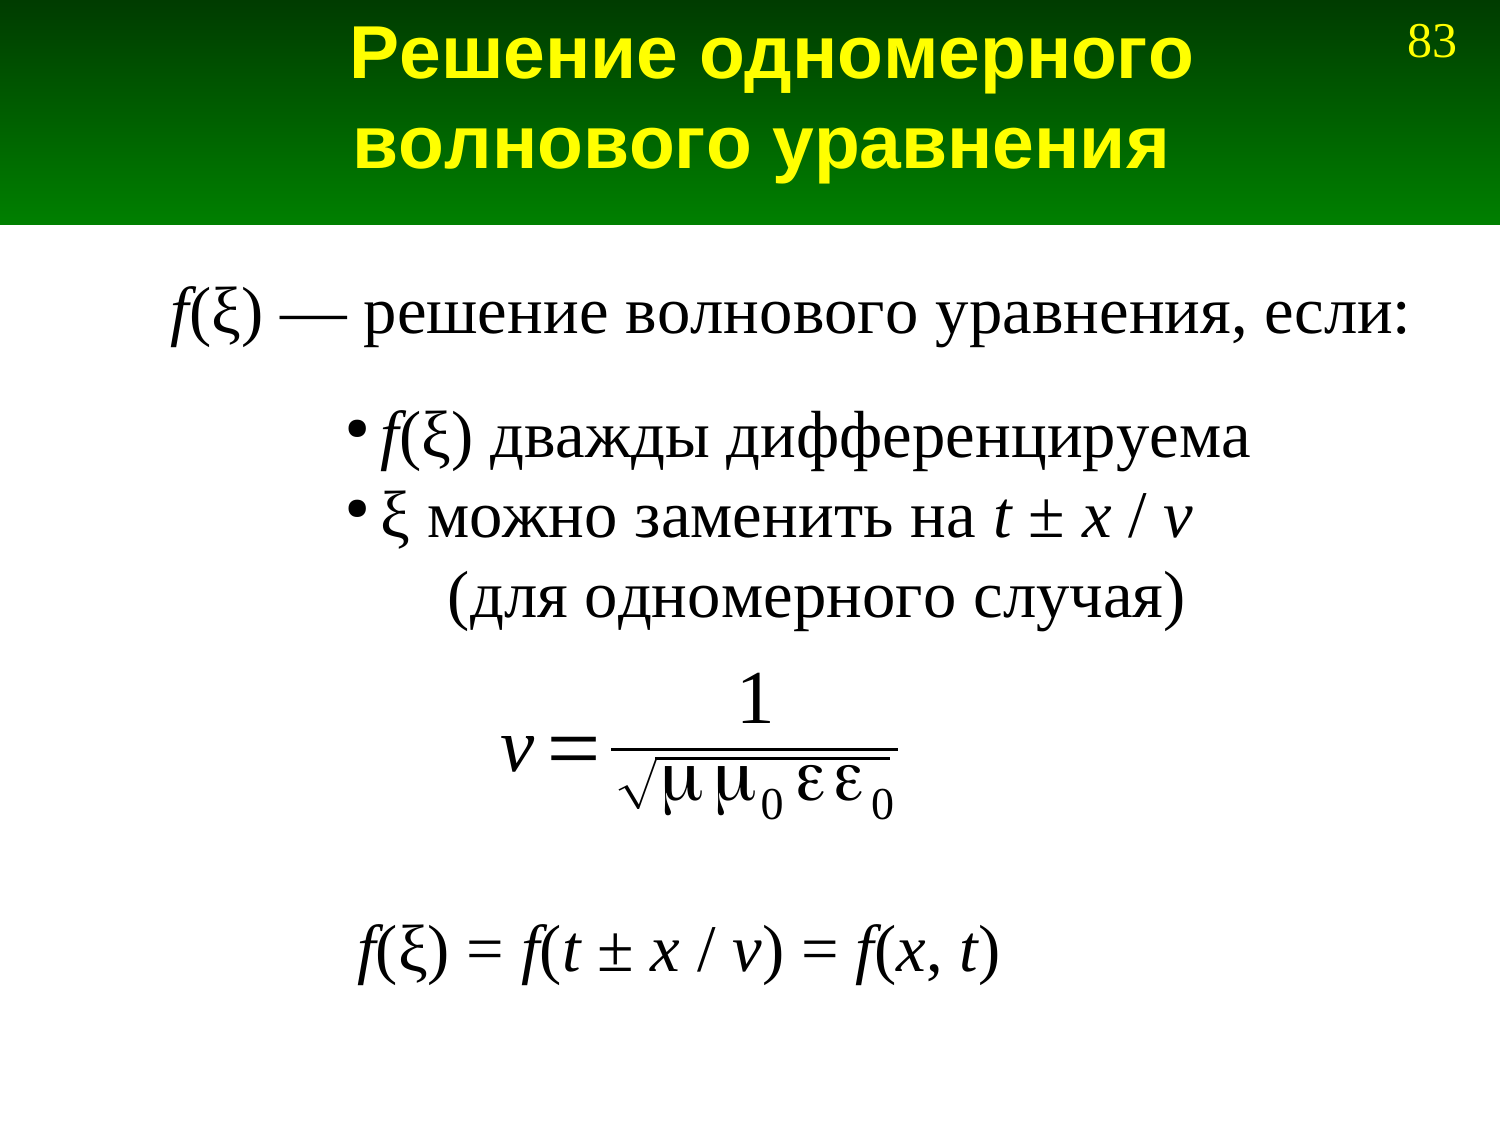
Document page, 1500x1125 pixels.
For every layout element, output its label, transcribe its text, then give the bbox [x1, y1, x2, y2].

text_box f(ξ) = f(t ± x / v) = f(x, t) [342, 897, 1123, 1016]
text_box f(ξ) — решение волнового уравнения, если: [155, 259, 1428, 355]
chart [481, 656, 920, 827]
title Решение одномерного волнового уравнения [123, 0, 1399, 192]
text_box f(ξ) дважды дифференцируема ξ можно заменить на t ± x / v (для одномерного случая) [330, 383, 1268, 638]
